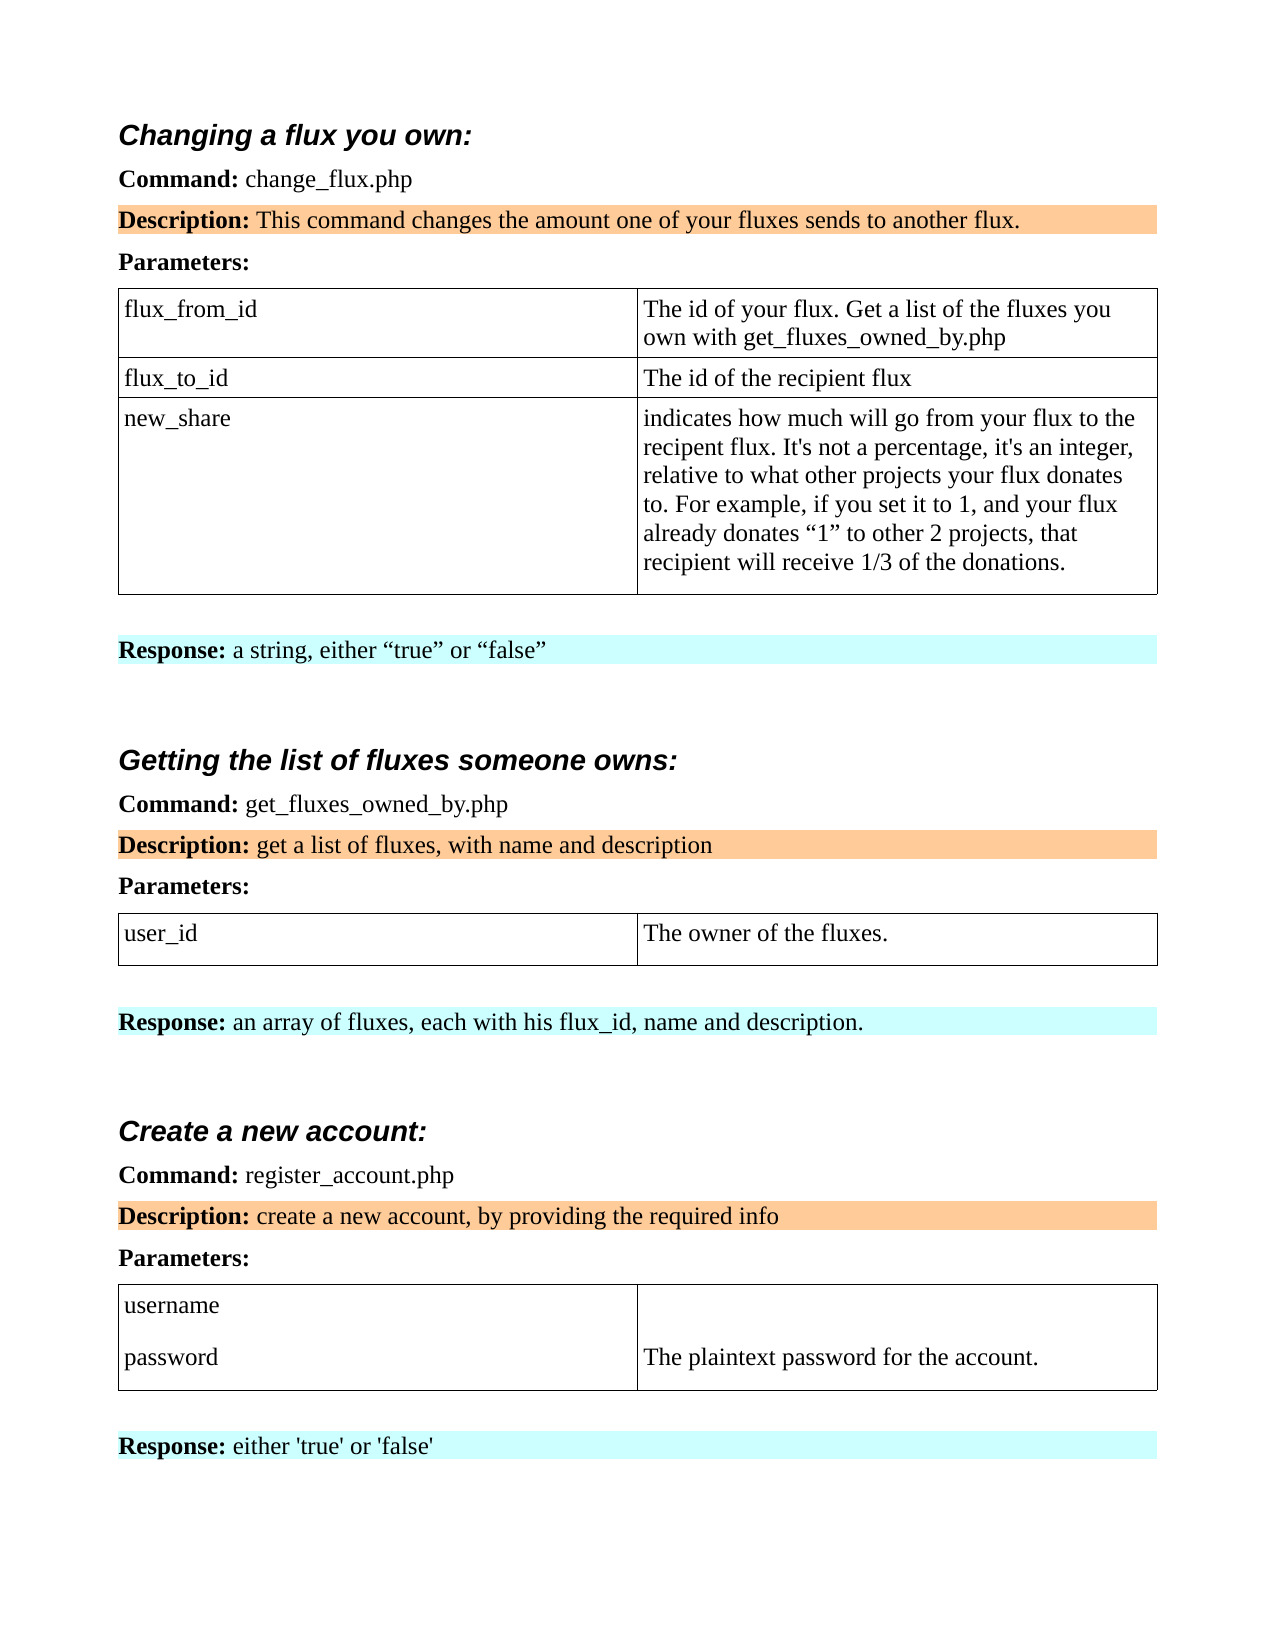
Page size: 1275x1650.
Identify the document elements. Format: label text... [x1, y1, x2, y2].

text Description: This command changes the amount one of your fluxes sends to another flux. [118, 205, 1157, 234]
text Description: get a list of fluxes, with name and description [118, 830, 1157, 859]
subtitle Create a new account: [118, 1114, 1157, 1148]
table_cell new_share [119, 398, 637, 594]
table_cell The plaintext password for the account. [638, 1337, 1157, 1389]
text Description: create a new account, by providing the required info [118, 1201, 1157, 1230]
text Response: an array of fluxes, each with his flux_id, name and description. [118, 1007, 1157, 1035]
text Parameters: [118, 1243, 1157, 1271]
text Command: change_flux.php [118, 164, 1157, 193]
text Command: get_fluxes_owned_by.php [118, 789, 1157, 817]
subtitle Changing a flux you own: [118, 118, 1157, 152]
table_cell indicates how much will go from your flux to the recipent flux. It's not a percentage, it's an integer, relative to what other projects your flux donates to. For example, if you set it to 1, and your flux already donates “1” to other 2 projects, that recipient will receive 1/3 of the donations. [638, 398, 1157, 594]
table_cell The id of the recipient flux [638, 358, 1157, 397]
table_header username [119, 1285, 637, 1337]
table_header user_id [119, 914, 637, 965]
table_header The id of your flux. Get a list of the fluxes you own with get_fluxes_owned_by.php [638, 289, 1157, 357]
table_header The owner of the fluxes. [638, 914, 1157, 965]
subtitle Getting the list of fluxes someone owns: [118, 743, 1157, 776]
table_cell flux_to_id [119, 358, 637, 397]
table_cell password [119, 1337, 637, 1389]
text Parameters: [118, 871, 1157, 900]
text Command: register_account.php [118, 1160, 1157, 1189]
table_header [638, 1285, 1157, 1337]
text Response: either 'true' or 'false' [118, 1431, 1157, 1459]
table_header flux_from_id [119, 289, 637, 357]
text Parameters: [118, 247, 1157, 275]
text Response: a string, either “true” or “false” [118, 635, 1157, 664]
